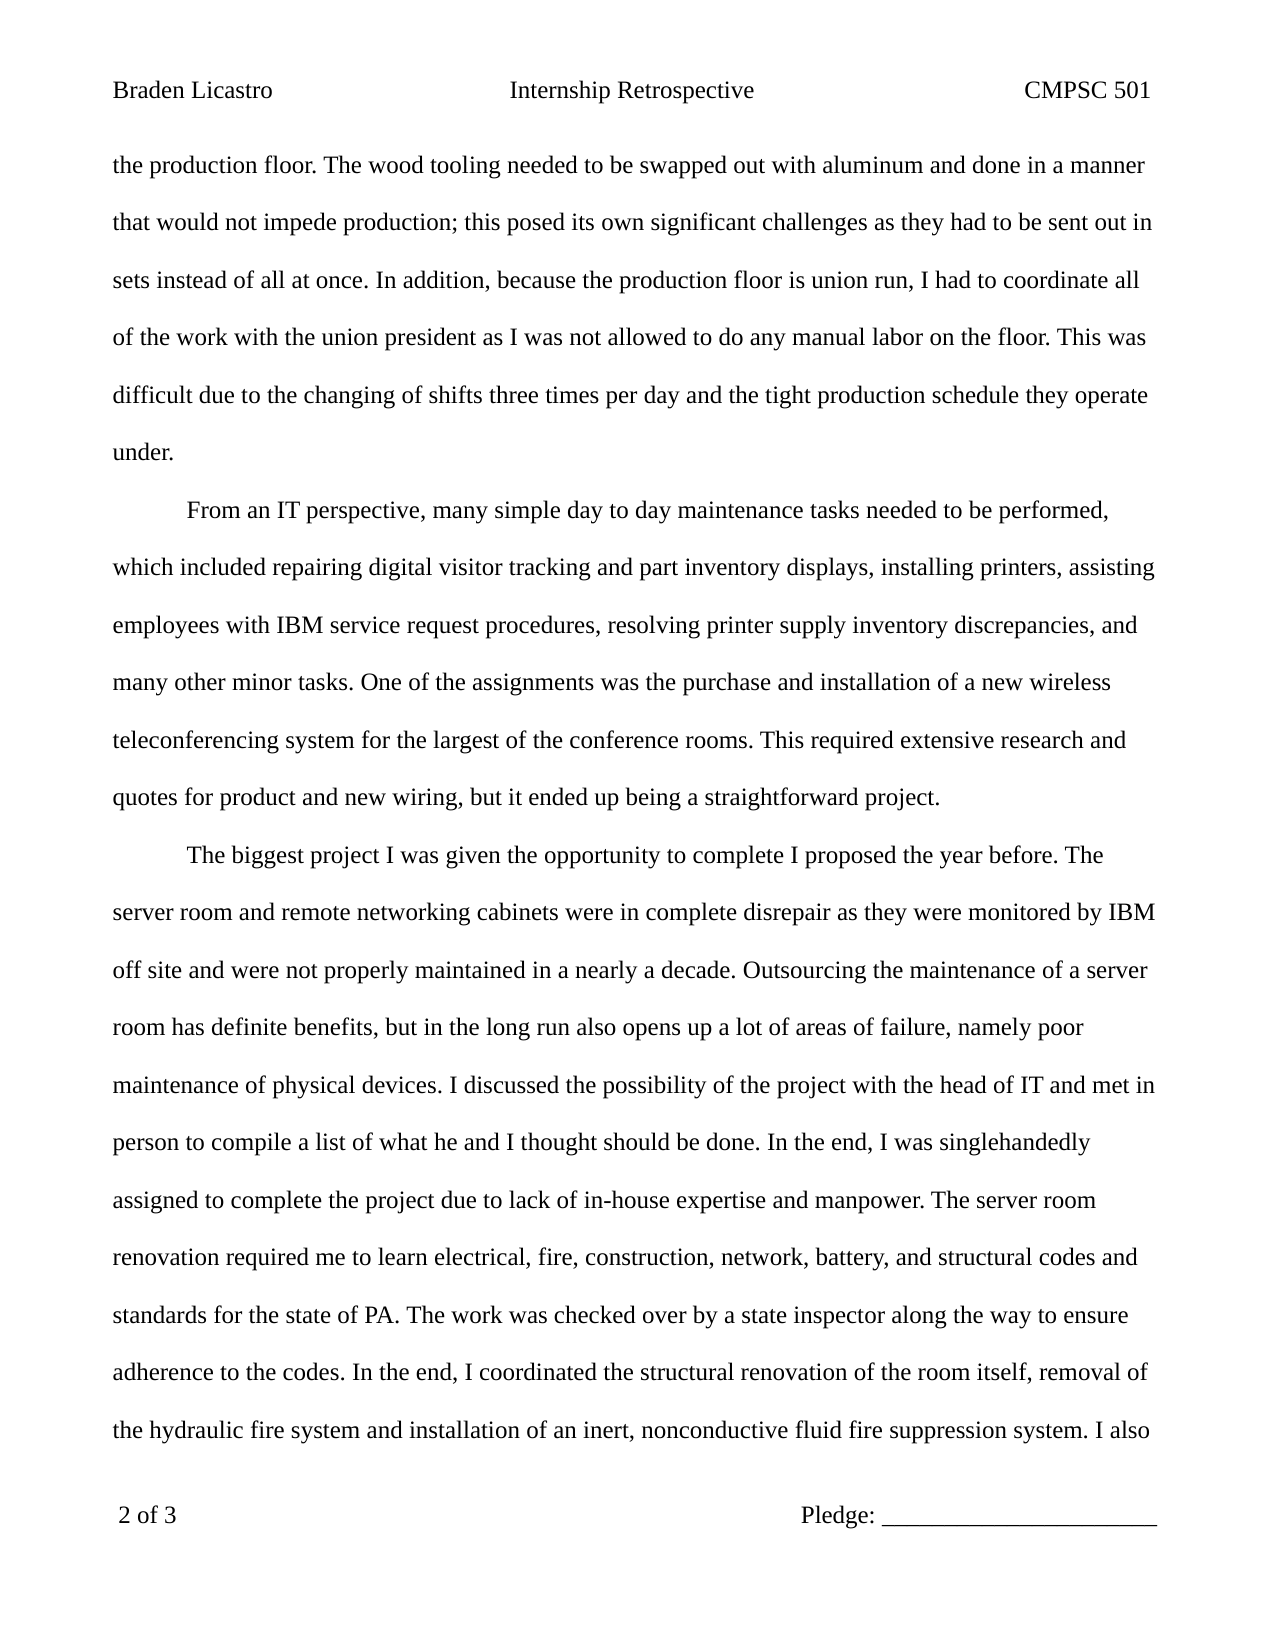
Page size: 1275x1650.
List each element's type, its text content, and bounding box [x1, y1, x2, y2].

text The biggest project I was given the opportunity to complete I proposed the year before. The server room and remote networking cabinets were in complete disrepair as they were monitored by IBM off site and were not properly maintained in a nearly a decade. Outsourcing the maintenance of a server room has definite benefits, but in the long run also opens up a lot of areas of failure, namely poor maintenance of physical devices. I discussed the possibility of the project with the head of IT and met in person to compile a list of what he and I thought should be done. In the end, I was singlehandedly assigned to complete the project due to lack of in-house expertise and manpower. The server room renovation required me to learn electrical, fire, construction, network, battery, and structural codes and standards for the state of PA. The work was checked over by a state inspector along the way to ensure adherence to the codes. In the end, I coordinated the structural renovation of the room itself, removal of the hydraulic fire system and installation of an inert, nonconductive fluid fire suppression system. I also [112, 840, 1162, 1444]
text the production floor. The wood tooling needed to be swapped out with aluminum and done in a manner that would not impede production; this posed its own significant challenges as they had to be sent out in sets instead of all at once. In addition, because the production floor is union run, I had to coordinate all of the work with the union president as I was not allowed to do any manual labor on the floor. This was difficult due to the changing of shifts three times per day and the tight production schedule they operate under. From an IT perspective, many simple day to day maintenance tasks needed to be performed, which included repairing digital visitor tracking and part inventory displays, installing printers, assisting employees with IBM service request procedures, resolving printer supply inventory discrepancies, and many other minor tasks. One of the assignments was the purchase and installation of a new wireless teleconferencing system for the largest of the conference rooms. This required extensive research and quotes for product and new wiring, but it ended up being a straightforward project. [112, 150, 1162, 811]
